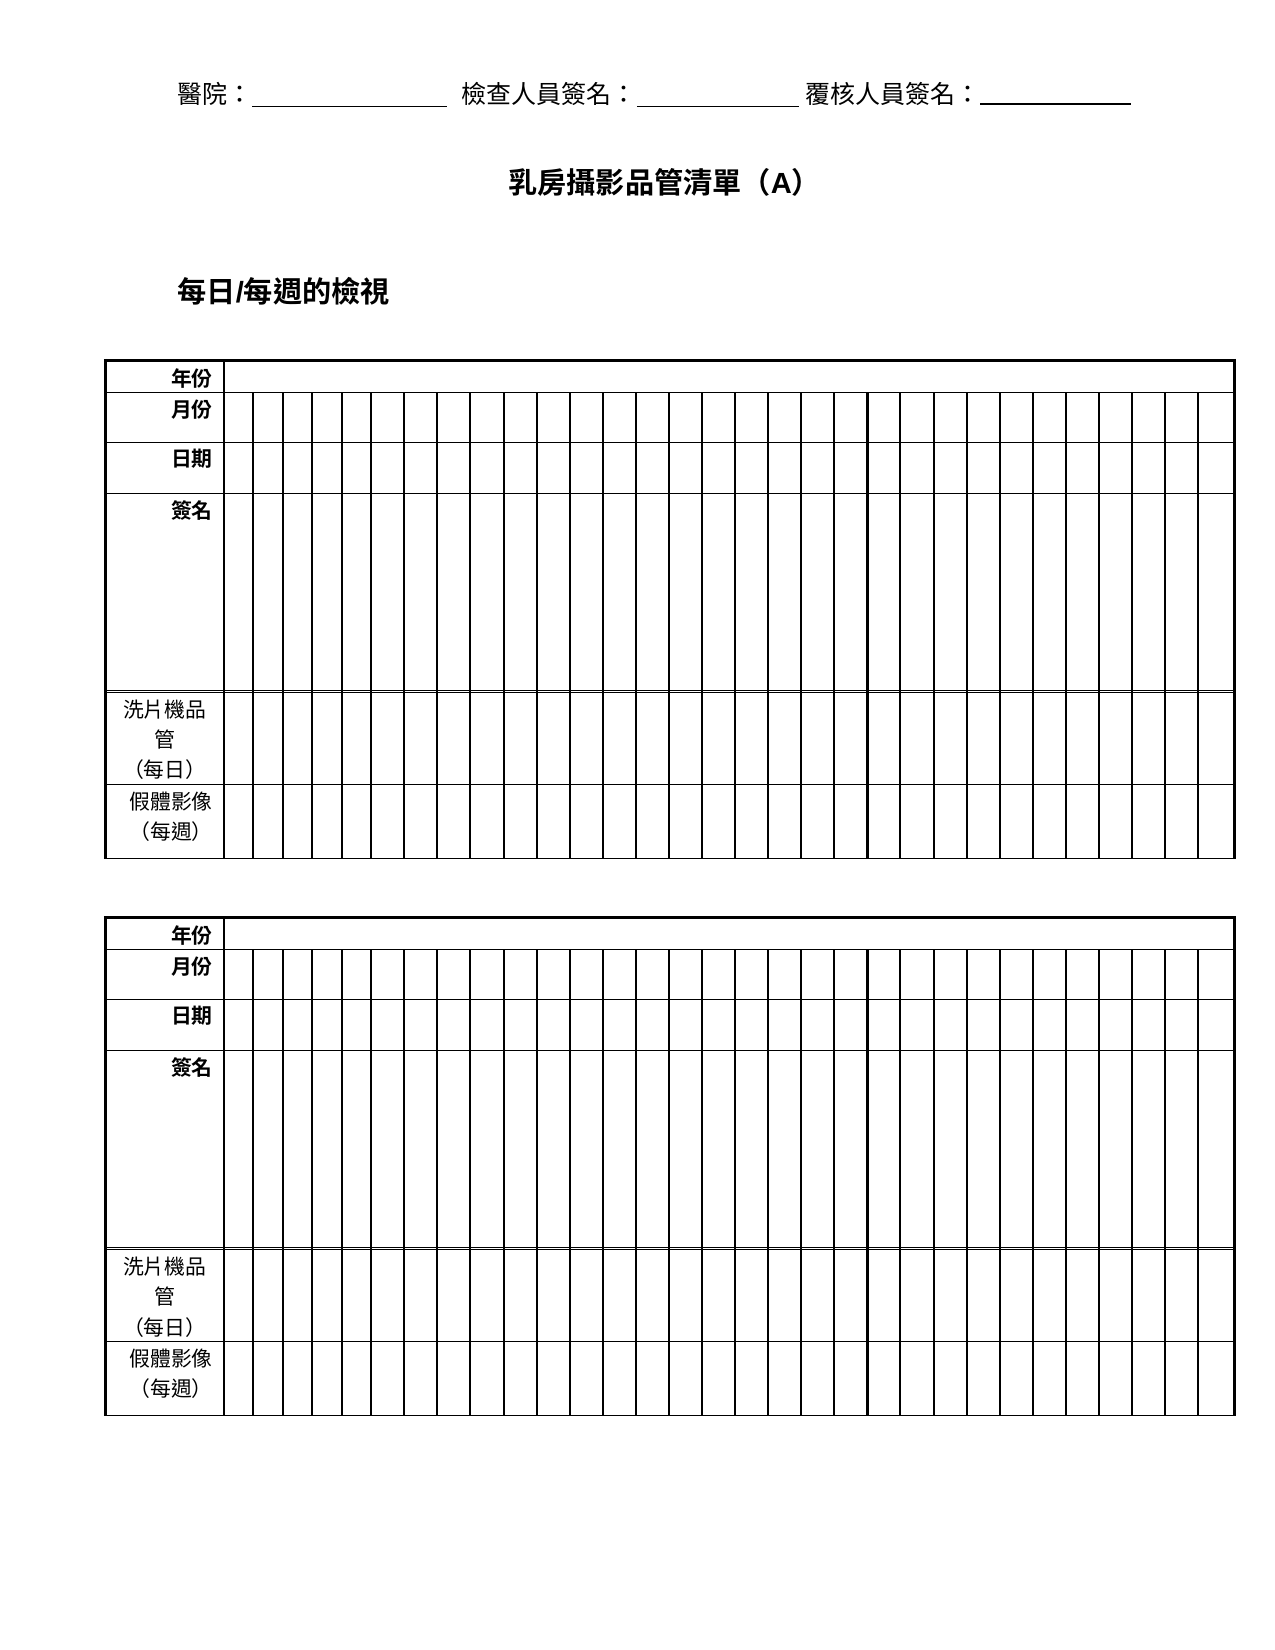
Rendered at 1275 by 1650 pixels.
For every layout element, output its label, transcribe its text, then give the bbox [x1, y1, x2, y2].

table_cell [604, 950, 635, 999]
table_cell [901, 1250, 933, 1341]
table_cell [703, 393, 734, 442]
table_cell [284, 393, 311, 442]
table_cell [835, 1051, 866, 1247]
table_cell [968, 1342, 999, 1414]
table_cell [1199, 1000, 1233, 1050]
table_cell [313, 693, 341, 784]
table_cell [703, 693, 734, 784]
table_cell [405, 693, 436, 784]
table_cell [343, 785, 370, 857]
table_cell [703, 1051, 734, 1247]
table_cell [343, 693, 370, 784]
table_cell [736, 443, 767, 493]
table_cell [736, 693, 767, 784]
table_cell [1133, 1000, 1164, 1050]
table_cell [505, 393, 536, 442]
table_cell [254, 950, 282, 999]
table_cell [1034, 1000, 1065, 1050]
table_cell [802, 693, 833, 784]
table_cell [505, 785, 536, 857]
table_cell [901, 494, 933, 690]
table_cell [1166, 393, 1197, 442]
table_cell [571, 1051, 602, 1247]
table_cell [637, 1000, 668, 1050]
table_cell [313, 494, 341, 690]
table_cell [637, 393, 668, 442]
table_cell [225, 1250, 252, 1341]
table_cell [802, 1250, 833, 1341]
table_cell [1067, 785, 1098, 857]
table_cell [968, 1250, 999, 1341]
table_cell 洗片機品管 （每日） [107, 1250, 223, 1341]
table_cell [438, 494, 469, 690]
table_cell [769, 443, 800, 493]
table_cell [1199, 494, 1233, 690]
table_cell [538, 494, 569, 690]
table_cell [835, 1342, 866, 1414]
table_cell [538, 785, 569, 857]
table_cell [835, 785, 866, 857]
table_cell [670, 785, 701, 857]
table_cell 日期 [107, 1000, 223, 1050]
table_cell [1067, 393, 1098, 442]
table_cell [225, 393, 252, 442]
table_cell [1001, 693, 1032, 784]
table_cell [505, 443, 536, 493]
table_cell [313, 785, 341, 857]
table_cell [604, 1342, 635, 1414]
table_cell [1100, 1250, 1131, 1341]
table_cell [670, 693, 701, 784]
table_cell [571, 443, 602, 493]
table_cell [1034, 1250, 1065, 1341]
table_cell [736, 1250, 767, 1341]
table_cell [438, 393, 469, 442]
table_cell [637, 785, 668, 857]
table_cell [637, 494, 668, 690]
table_cell [1199, 785, 1233, 857]
table_cell [1067, 950, 1098, 999]
table_cell [802, 1342, 833, 1414]
table_cell [1001, 1250, 1032, 1341]
table_cell [254, 393, 282, 442]
table_cell [1067, 1051, 1098, 1247]
table_cell [438, 950, 469, 999]
table_cell [1133, 443, 1164, 493]
table_cell [901, 1000, 933, 1050]
table_cell [372, 1250, 403, 1341]
table_cell [835, 1250, 866, 1341]
table_cell [1166, 494, 1197, 690]
table_cell [637, 693, 668, 784]
table_cell [604, 693, 635, 784]
table_cell [968, 693, 999, 784]
table_cell [835, 950, 866, 999]
table_cell [1034, 950, 1065, 999]
table_cell [802, 443, 833, 493]
table_cell [284, 785, 311, 857]
table_cell [769, 693, 800, 784]
table_cell [254, 1342, 282, 1414]
table_cell [1034, 693, 1065, 784]
table_cell [1034, 494, 1065, 690]
table_cell [405, 443, 436, 493]
table_cell [935, 785, 966, 857]
table_cell [1001, 1342, 1032, 1414]
table_cell [405, 1342, 436, 1414]
table_cell [802, 1000, 833, 1050]
table_cell [869, 393, 899, 442]
table_cell [802, 950, 833, 999]
table_cell [736, 1051, 767, 1247]
table_cell [1199, 443, 1233, 493]
table_cell [1199, 693, 1233, 784]
table_cell [1001, 1051, 1032, 1247]
table_cell [538, 1250, 569, 1341]
table_cell [438, 1342, 469, 1414]
table_cell [1100, 950, 1131, 999]
table_cell [703, 950, 734, 999]
table_cell [736, 1342, 767, 1414]
table_cell [1100, 1342, 1131, 1414]
table_cell [438, 1000, 469, 1050]
table_cell [703, 785, 734, 857]
table_cell [835, 693, 866, 784]
table_cell [1133, 1342, 1164, 1414]
table_cell [1100, 393, 1131, 442]
table_cell [670, 1342, 701, 1414]
table_cell [538, 950, 569, 999]
table_cell [935, 693, 966, 784]
table_cell [1166, 785, 1197, 857]
table_cell [1166, 1342, 1197, 1414]
table_cell [254, 494, 282, 690]
table_cell [1001, 785, 1032, 857]
table_cell [968, 494, 999, 690]
table_cell [1199, 950, 1233, 999]
table_cell [1001, 494, 1032, 690]
table_cell [769, 1051, 800, 1247]
table_cell [1199, 1250, 1233, 1341]
table_cell [1199, 393, 1233, 442]
table_cell [968, 1000, 999, 1050]
table_header 年份 [107, 919, 223, 949]
table_cell [869, 1000, 899, 1050]
table_cell [670, 950, 701, 999]
table_cell [935, 494, 966, 690]
table_cell [670, 443, 701, 493]
table_cell [225, 693, 252, 784]
table_cell [343, 950, 370, 999]
table_cell [703, 1000, 734, 1050]
table_cell 日期 [107, 443, 223, 493]
table_cell [835, 443, 866, 493]
table_cell [313, 1051, 341, 1247]
table_cell [254, 785, 282, 857]
table_cell [901, 393, 933, 442]
table_cell [372, 443, 403, 493]
table_cell [313, 393, 341, 442]
table_cell [604, 393, 635, 442]
table_cell [1199, 1051, 1233, 1247]
table_cell [703, 494, 734, 690]
table_cell [225, 443, 252, 493]
table_cell [571, 494, 602, 690]
table_cell [343, 494, 370, 690]
table_cell [703, 1250, 734, 1341]
table_cell [471, 443, 503, 493]
table_cell [968, 393, 999, 442]
table_cell [313, 1000, 341, 1050]
table_header [225, 362, 1233, 392]
text 乳房攝影品管清單（A） [177, 159, 1152, 202]
table_cell [1166, 443, 1197, 493]
table_cell [225, 1000, 252, 1050]
table_cell [769, 1000, 800, 1050]
table_cell [372, 950, 403, 999]
table_cell [284, 1250, 311, 1341]
table_cell [670, 1051, 701, 1247]
table_cell [1133, 494, 1164, 690]
table_cell [869, 1342, 899, 1414]
table_cell [313, 950, 341, 999]
table_cell [1166, 693, 1197, 784]
table_cell [471, 693, 503, 784]
table_cell [703, 1342, 734, 1414]
table_cell [343, 393, 370, 442]
table_cell [343, 1342, 370, 1414]
table_cell [343, 1000, 370, 1050]
table_cell [1100, 1000, 1131, 1050]
table_cell [670, 494, 701, 690]
table_cell [538, 1342, 569, 1414]
table_cell [471, 393, 503, 442]
table_cell [225, 1051, 252, 1247]
table_cell [604, 785, 635, 857]
table_cell [372, 785, 403, 857]
table_cell [901, 950, 933, 999]
table_cell [637, 1342, 668, 1414]
table_cell [1034, 1342, 1065, 1414]
table_cell [604, 494, 635, 690]
table_cell [1133, 1250, 1164, 1341]
table_cell [1100, 785, 1131, 857]
table_cell [968, 1051, 999, 1247]
table_cell [438, 785, 469, 857]
table_cell [802, 1051, 833, 1247]
table_cell [968, 443, 999, 493]
table_cell [1133, 393, 1164, 442]
table_cell [1133, 785, 1164, 857]
table_cell [869, 693, 899, 784]
table_cell [505, 1342, 536, 1414]
table_cell [538, 693, 569, 784]
table_cell [538, 393, 569, 442]
table_cell [372, 393, 403, 442]
table_cell [835, 1000, 866, 1050]
table_cell [225, 785, 252, 857]
table_cell [225, 950, 252, 999]
table_cell [284, 1342, 311, 1414]
table_cell [901, 1342, 933, 1414]
table_cell [1001, 393, 1032, 442]
table_cell [802, 494, 833, 690]
table_cell [538, 1051, 569, 1247]
table_cell [471, 1250, 503, 1341]
table_cell [471, 950, 503, 999]
table_cell [670, 1250, 701, 1341]
table_cell [438, 443, 469, 493]
table_cell [935, 393, 966, 442]
table_cell [1100, 443, 1131, 493]
table_cell [438, 1250, 469, 1341]
table_cell [637, 1250, 668, 1341]
table_cell [225, 1342, 252, 1414]
table_cell [604, 1051, 635, 1247]
table_cell [372, 1000, 403, 1050]
table_cell [802, 393, 833, 442]
table_cell [438, 1051, 469, 1247]
table_cell [405, 950, 436, 999]
table_cell [869, 1250, 899, 1341]
table_header 年份 [107, 362, 223, 392]
table_cell [313, 1342, 341, 1414]
table_cell [935, 1342, 966, 1414]
table_cell [901, 693, 933, 784]
table_cell [372, 1342, 403, 1414]
table_cell [869, 494, 899, 690]
table_cell [343, 1250, 370, 1341]
table_cell [869, 785, 899, 857]
table_cell [571, 1342, 602, 1414]
table_cell [1100, 693, 1131, 784]
table_cell [505, 1250, 536, 1341]
table_cell [637, 1051, 668, 1247]
table_cell [284, 494, 311, 690]
table_cell [901, 785, 933, 857]
table_cell 簽名 [107, 494, 223, 690]
table_cell [736, 494, 767, 690]
table_cell [736, 785, 767, 857]
table_cell [1001, 443, 1032, 493]
table_cell [471, 1000, 503, 1050]
table_cell [254, 693, 282, 784]
table_cell [284, 693, 311, 784]
table_cell [313, 443, 341, 493]
table_cell [637, 443, 668, 493]
table_cell [1067, 1000, 1098, 1050]
table_cell [736, 1000, 767, 1050]
table_cell [571, 785, 602, 857]
table_cell [571, 1250, 602, 1341]
table_cell [571, 693, 602, 784]
table_cell [703, 443, 734, 493]
table_cell [604, 443, 635, 493]
table_cell [604, 1250, 635, 1341]
table_cell [935, 443, 966, 493]
table_cell [604, 1000, 635, 1050]
table_cell [471, 785, 503, 857]
table_cell 假體影像（每週） [107, 1342, 223, 1414]
table_cell [1001, 950, 1032, 999]
table_cell [254, 1051, 282, 1247]
table_cell [505, 950, 536, 999]
table_cell [284, 1051, 311, 1247]
table_cell [405, 494, 436, 690]
table_cell [372, 1051, 403, 1247]
table_cell [538, 443, 569, 493]
table_cell [637, 950, 668, 999]
table_cell [769, 1250, 800, 1341]
table_cell [372, 494, 403, 690]
table_cell [284, 950, 311, 999]
table_cell [225, 494, 252, 690]
table_cell [869, 1051, 899, 1247]
table_cell [1034, 393, 1065, 442]
table_cell [313, 1250, 341, 1341]
table_cell [901, 1051, 933, 1247]
table_cell [1067, 443, 1098, 493]
table_cell [343, 1051, 370, 1247]
table_cell [1100, 494, 1131, 690]
table_cell [935, 950, 966, 999]
table_cell [802, 785, 833, 857]
table_cell [505, 1000, 536, 1050]
table_cell [1133, 950, 1164, 999]
table_cell [1034, 785, 1065, 857]
table_cell [736, 393, 767, 442]
table_cell [670, 393, 701, 442]
table_cell [471, 494, 503, 690]
table_cell [869, 443, 899, 493]
table_cell [571, 950, 602, 999]
table_cell [1166, 950, 1197, 999]
table_cell [1133, 693, 1164, 784]
table_cell [1034, 1051, 1065, 1247]
table_cell [471, 1342, 503, 1414]
table_cell [1100, 1051, 1131, 1247]
table_cell [538, 1000, 569, 1050]
table_cell [343, 443, 370, 493]
table_cell 洗片機品管 （每日） [107, 693, 223, 784]
text 每日/每週的檢視 [177, 269, 1152, 311]
table_cell [254, 1250, 282, 1341]
table_cell [1166, 1000, 1197, 1050]
table_cell 假體影像（每週） [107, 785, 223, 857]
table_cell [505, 494, 536, 690]
table_cell [1199, 1342, 1233, 1414]
table_cell [284, 443, 311, 493]
table_cell 月份 [107, 950, 223, 999]
table_cell [1034, 443, 1065, 493]
table_cell [869, 950, 899, 999]
table_cell [505, 1051, 536, 1247]
table_cell [405, 1250, 436, 1341]
table_cell [769, 785, 800, 857]
table_cell [1067, 1250, 1098, 1341]
table_cell [901, 443, 933, 493]
table_cell [769, 393, 800, 442]
table_cell [935, 1250, 966, 1341]
table_cell [372, 693, 403, 784]
table_cell [1067, 693, 1098, 784]
table_cell [736, 950, 767, 999]
table_cell [571, 1000, 602, 1050]
table_cell [1067, 1342, 1098, 1414]
table_cell [835, 494, 866, 690]
table_cell [769, 494, 800, 690]
table_cell [254, 443, 282, 493]
table_cell [1001, 1000, 1032, 1050]
table_cell [670, 1000, 701, 1050]
table_cell [935, 1051, 966, 1247]
table_cell [935, 1000, 966, 1050]
table_cell [405, 785, 436, 857]
table_cell [968, 785, 999, 857]
table_cell [284, 1000, 311, 1050]
table_cell [1133, 1051, 1164, 1247]
table_cell [1166, 1250, 1197, 1341]
table_cell 月份 [107, 393, 223, 442]
table_cell [1166, 1051, 1197, 1247]
table_cell [968, 950, 999, 999]
table_cell [254, 1000, 282, 1050]
table_cell [769, 1342, 800, 1414]
table_cell [835, 393, 866, 442]
table_cell [1067, 494, 1098, 690]
table_cell [405, 393, 436, 442]
table_cell 簽名 [107, 1051, 223, 1247]
table_cell [405, 1000, 436, 1050]
table_cell [571, 393, 602, 442]
table_cell [769, 950, 800, 999]
table_cell [405, 1051, 436, 1247]
table_cell [438, 693, 469, 784]
table_cell [471, 1051, 503, 1247]
table_cell [505, 693, 536, 784]
table_header [225, 919, 1233, 949]
